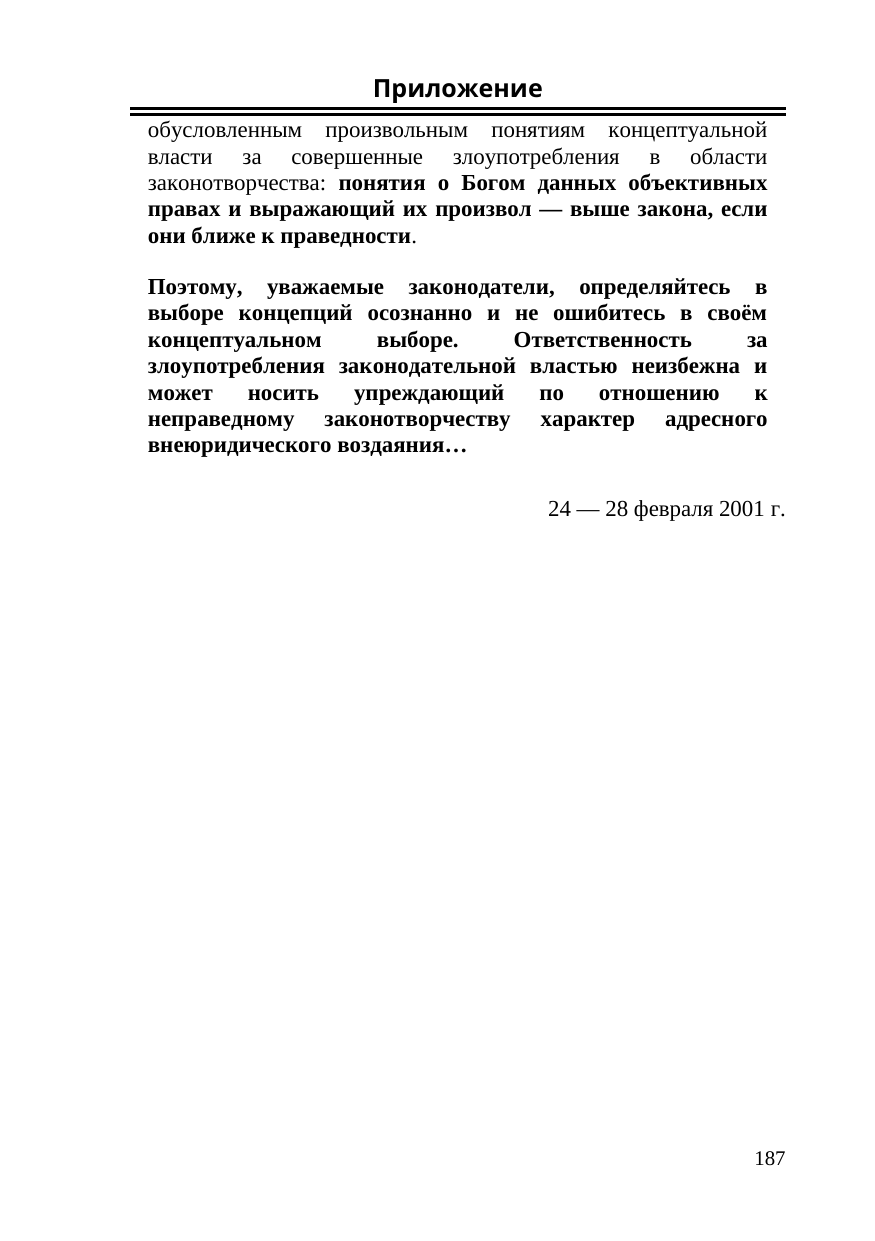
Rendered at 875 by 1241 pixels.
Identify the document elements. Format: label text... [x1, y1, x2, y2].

text 24 — 28 февраля 2001 г. [130, 495, 786, 521]
text Поэтому, уважаемые законодатели, определяйтесь в выборе концепций осознанно и не ошибитесь в своём концептуальном выборе. Ответственность за злоупотребления законодательной властью неизбежна и может носить упреждающий по отношению к неправедному законотворчеству характер адресного внеюридического воздаяния… [148, 273, 768, 458]
text обусловленным произвольным понятиям концептуальной власти за совершенные злоупотребления в области законотворчества: понятия о Богом данных объективных правах и выражающий их произвол — выше закона, если они ближе к праведности. [148, 116, 768, 248]
